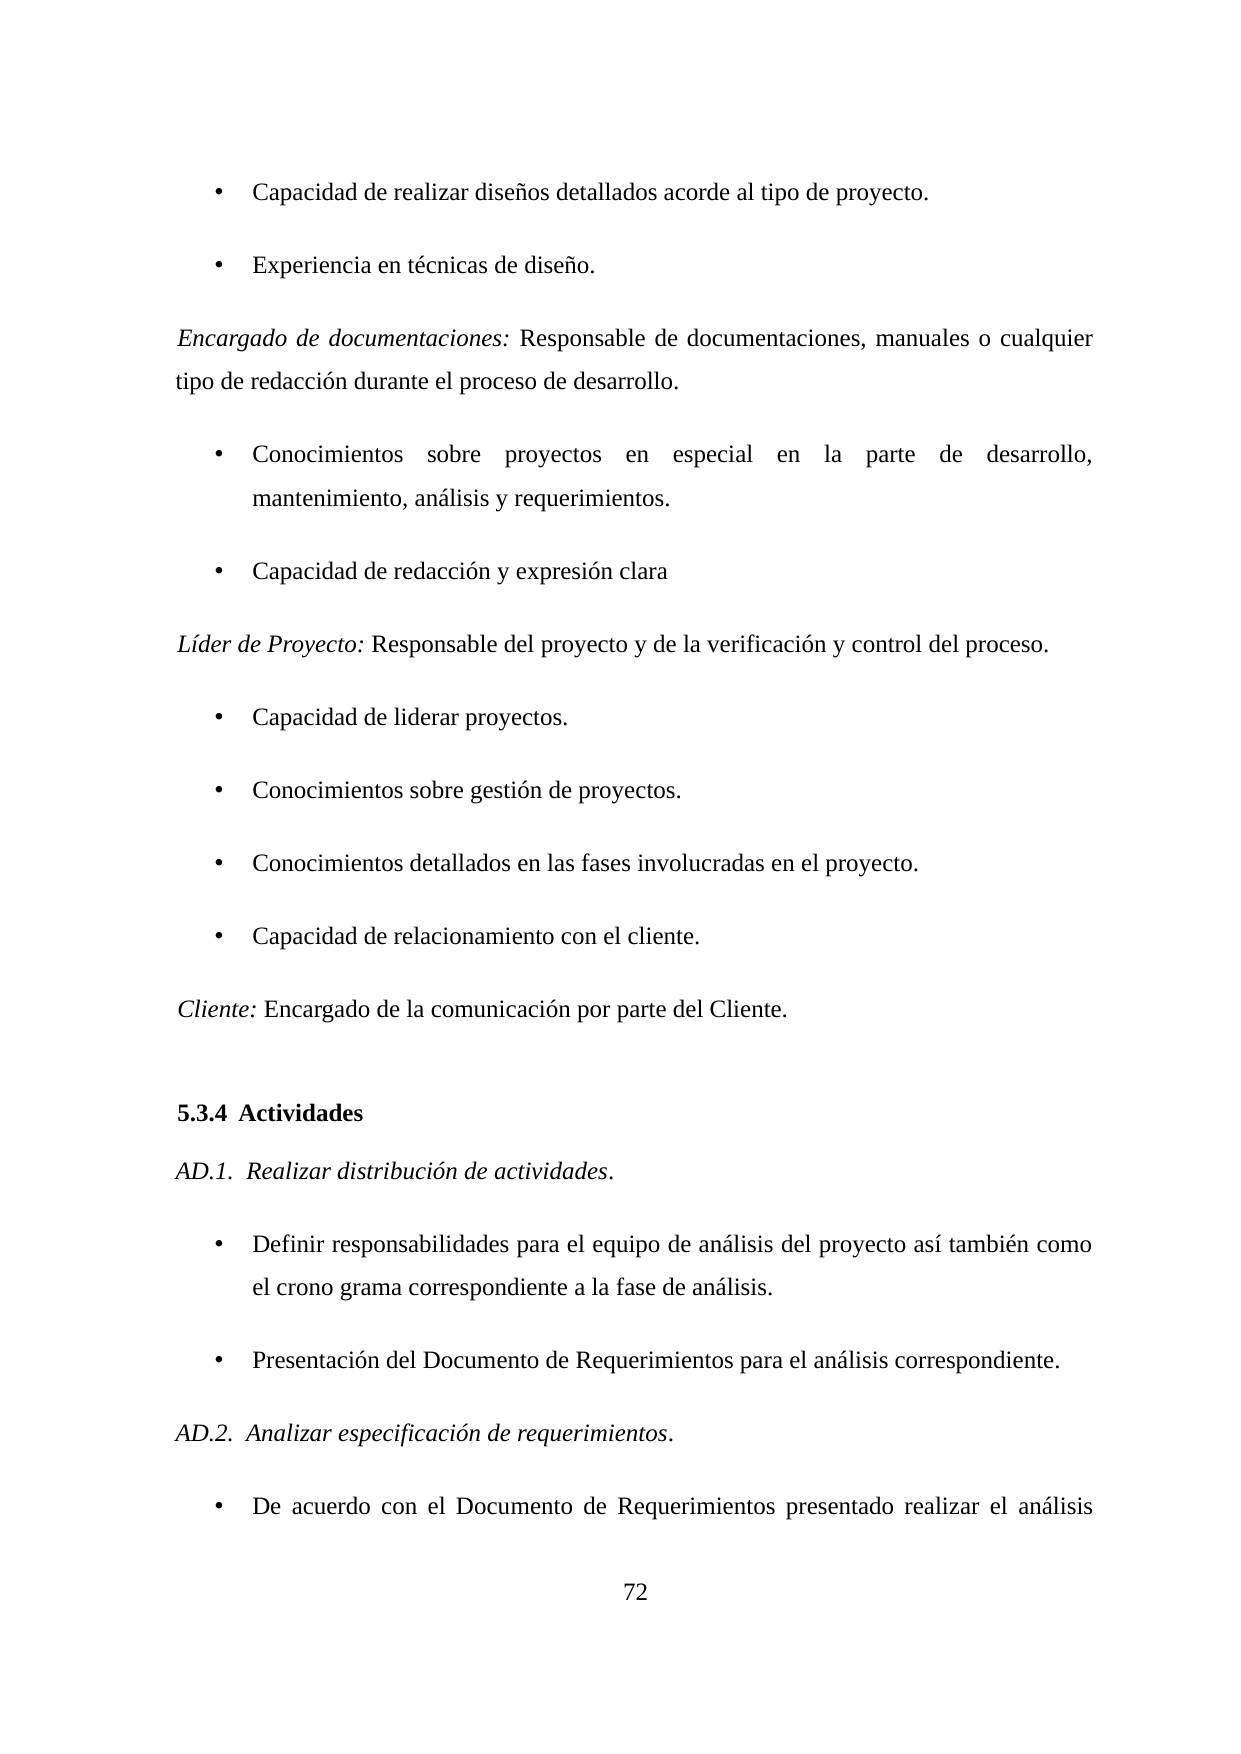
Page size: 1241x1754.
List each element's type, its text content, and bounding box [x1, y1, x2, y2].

list Capacidad de realizar diseños detallados acorde al tipo de proyecto. [214, 177, 1093, 206]
list Conocimientos sobre gestión de proyectos. [214, 775, 1093, 804]
text Líder de Proyecto: Responsable del proyecto y de la verificación y control del proceso. [175, 629, 1093, 658]
list Conocimientos detallados en las fases involucradas en el proyecto. [214, 848, 1093, 877]
list Capacidad de liderar proyectos. [214, 702, 1093, 731]
list Definir responsabilidades para el equipo de análisis del proyecto así también como el crono grama correspondiente a la fase de análisis. [214, 1229, 1093, 1301]
text Cliente: Encargado de la comunicación por parte del Cliente. [175, 994, 1093, 1023]
list AD.2. Analizar especificación de requerimientos. [175, 1418, 1093, 1447]
list Capacidad de redacción y expresión clara [214, 556, 1093, 584]
list Conocimientos sobre proyectos en especial en la parte de desarrollo, mantenimiento, análisis y requerimientos. [214, 439, 1093, 511]
list AD.1. Realizar distribución de actividades. [175, 1156, 1093, 1184]
text 5.3.4 Actividades [177, 1098, 1093, 1126]
list De acuerdo con el Documento de Requerimientos presentado realizar el análisis [214, 1491, 1093, 1520]
list Presentación del Documento de Requerimientos para el análisis correspondiente. [214, 1345, 1093, 1374]
text Encargado de documentaciones: Responsable de documentaciones, manuales o cualquier tipo de redacción durante el proceso de desarrollo. [175, 323, 1093, 395]
list Experiencia en técnicas de diseño. [214, 250, 1093, 279]
list Capacidad de relacionamiento con el cliente. [214, 921, 1093, 950]
